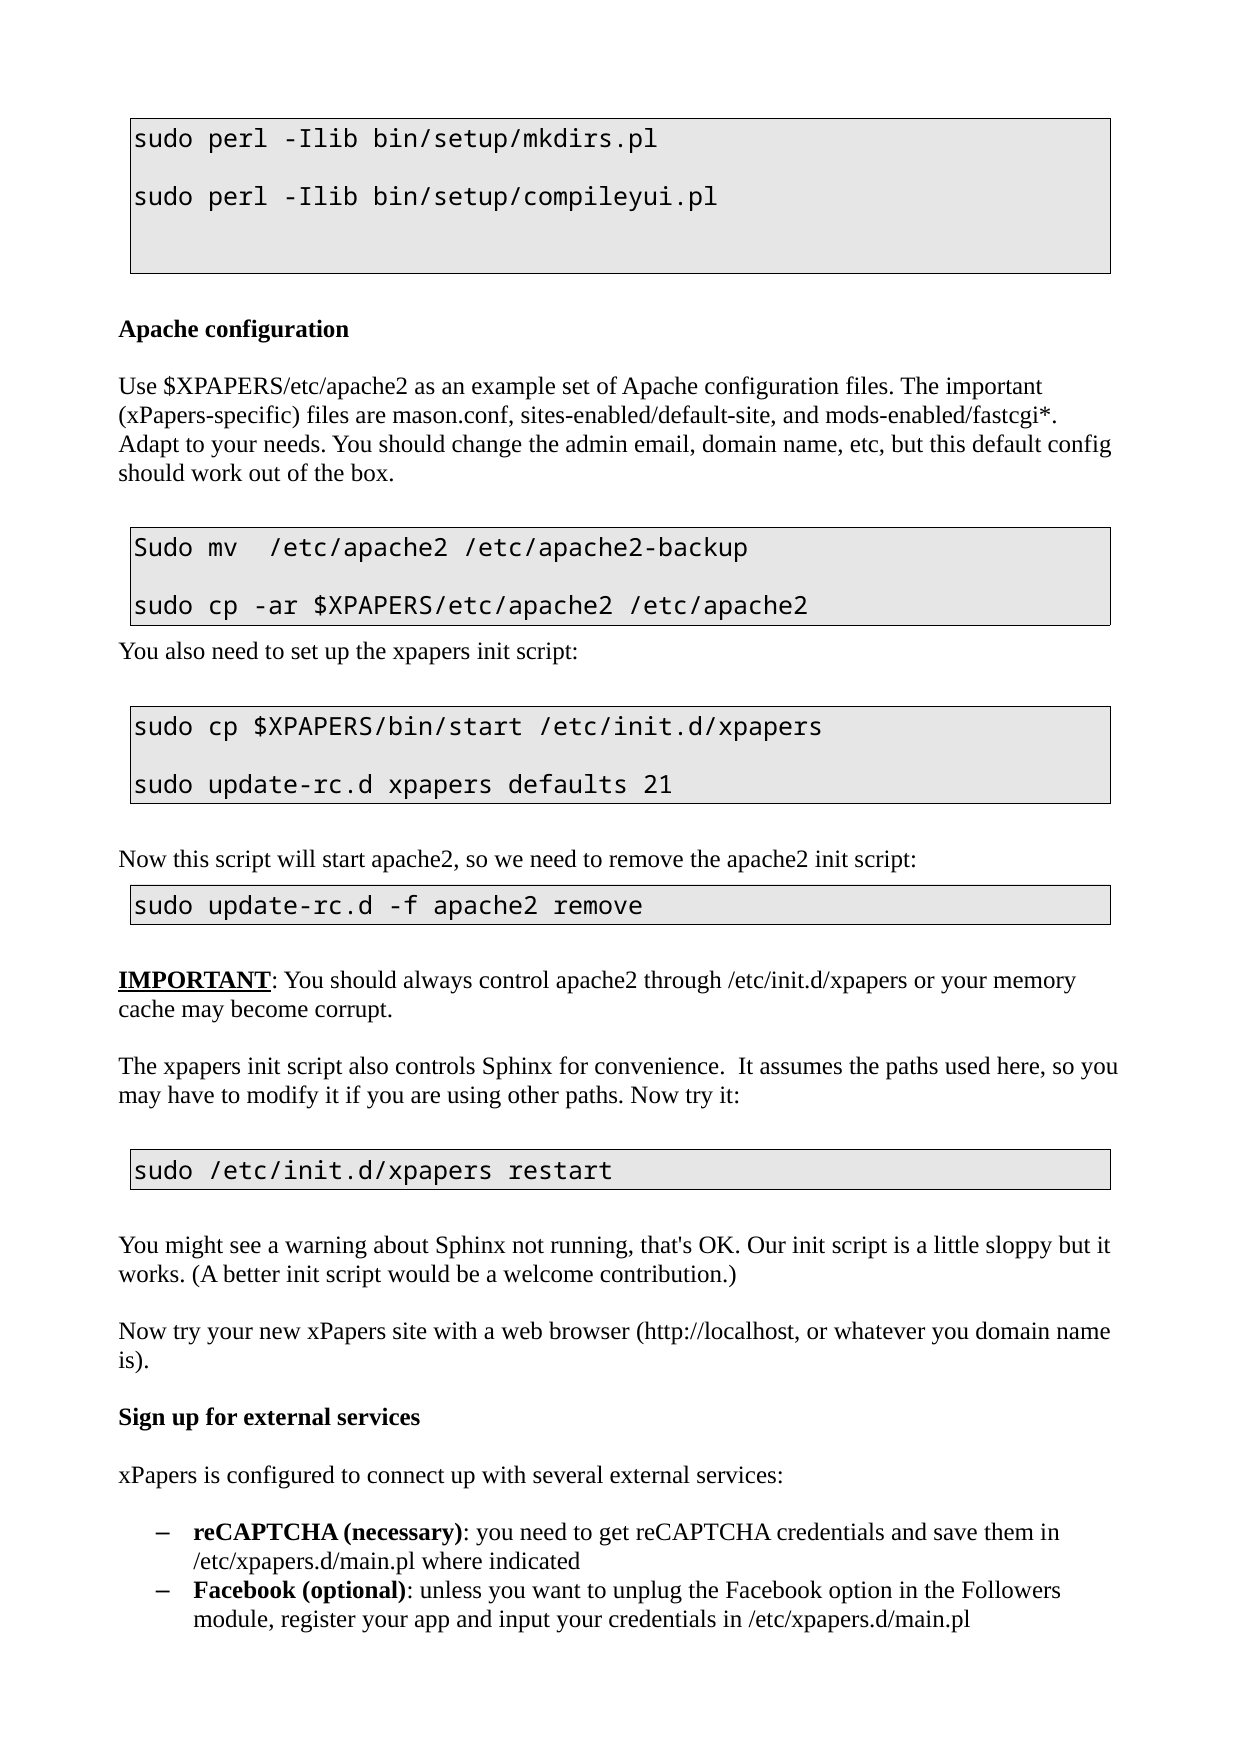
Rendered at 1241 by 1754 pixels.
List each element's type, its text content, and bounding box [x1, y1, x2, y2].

list reCAPTCHA (necessary): you need to get reCAPTCHA credentials and save them in /etc/xpapers.d/main.pl where indicated [156, 1517, 1122, 1575]
text The xpapers init script also controls Sphinx for convenience. It assumes the paths used here, so you may have to modify it if you are using other paths. Now try it: [118, 1051, 1122, 1109]
text Now try your new xPapers site with a web browser (http://localhost, or whatever you domain name is). [118, 1316, 1122, 1374]
text Now this script will start apache2, so we need to remove the apache2 init script: [118, 844, 1122, 873]
list Facebook (optional): unless you want to unplug the Facebook option in the Followers module, register your app and input your credentials in /etc/xpapers.d/main.pl [156, 1575, 1122, 1632]
text sudo perl -Ilib bin/setup/compileyui.pl [131, 176, 1110, 213]
text Apache configuration [118, 314, 1122, 343]
text You also need to set up the xpapers init script: [118, 636, 1122, 665]
text sudo cp -ar $XPAPERS/etc/apache2 /etc/apache2 [131, 584, 1110, 625]
text IMPORTANT: You should always control apache2 through /etc/init.d/xpapers or your memory cache may become corrupt. [118, 965, 1122, 1023]
text sudo cp $XPAPERS/bin/start /etc/init.d/xpapers [131, 707, 1110, 743]
text Sign up for external services [118, 1402, 1122, 1431]
text sudo /etc/init.d/xpapers restart [131, 1150, 1110, 1189]
text sudo update-rc.d xpapers defaults 21 [131, 763, 1110, 803]
text Sudo mv /etc/apache2 /etc/apache2-backup [131, 528, 1110, 564]
text xPapers is configured to connect up with several external services: [118, 1460, 1122, 1489]
text Use $XPAPERS/etc/apache2 as an example set of Apache configuration files. The important (xPapers-specific) files are mason.conf, sites-enabled/default-site, and mods-enabled/fastcgi*. Adapt to your needs. You should change the admin email, domain name, etc, but this default config should work out of the box. [118, 371, 1122, 486]
text You might see a warning about Sphinx not running, that's OK. Our init script is a little sloppy but it works. (A better init script would be a welcome contribution.) [118, 1230, 1122, 1287]
text sudo update-rc.d -f apache2 remove [131, 886, 1110, 924]
text sudo perl -Ilib bin/setup/mkdirs.pl [131, 119, 1110, 155]
